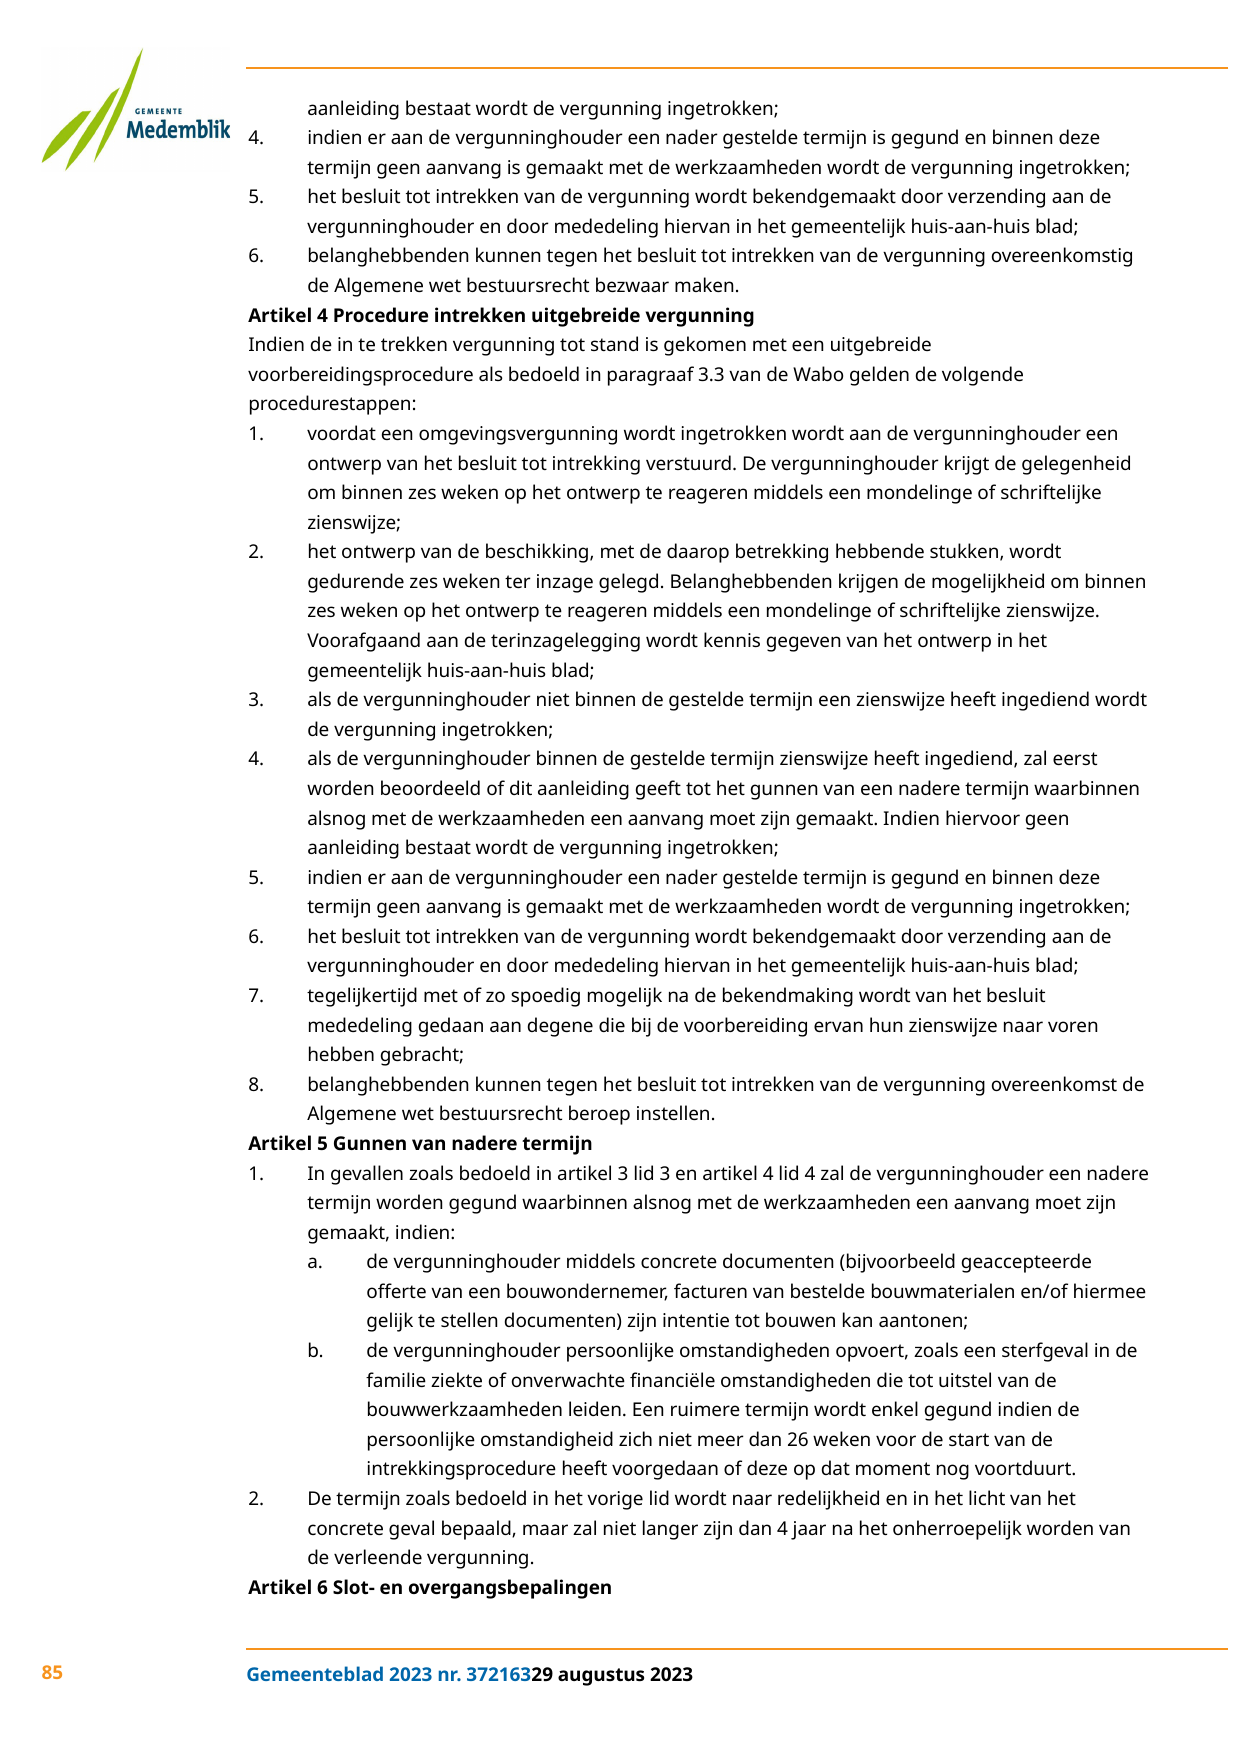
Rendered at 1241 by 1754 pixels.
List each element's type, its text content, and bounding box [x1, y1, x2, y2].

list als de vergunninghouder niet binnen de gestelde termijn een zienswijze heeft ingediend wordt de vergunning ingetrokken; [248, 686, 1152, 742]
text Artikel 5 Gunnen van nadere termijn [248, 1130, 1152, 1156]
list het besluit tot intrekken van de vergunning wordt bekendgemaakt door verzending aan de vergunninghouder en door mededeling hiervan in het gemeentelijk huis-aan-huis blad; [248, 183, 1152, 239]
list indien er aan de vergunninghouder een nader gestelde termijn is gegund en binnen deze termijn geen aanvang is gemaakt met de werkzaamheden wordt de vergunning ingetrokken; [248, 864, 1152, 919]
list belanghebbenden kunnen tegen het besluit tot intrekken van de vergunning overeenkomstig de Algemene wet bestuursrecht bezwaar maken. [248, 243, 1152, 298]
list De termijn zoals bedoeld in het vorige lid wordt naar redelijkheid en in het licht van het concrete geval bepaald, maar zal niet langer zijn dan 4 jaar na het onherroepelijk worden van de verleende vergunning. [248, 1485, 1152, 1570]
list aanleiding bestaat wordt de vergunning ingetrokken; [248, 95, 1152, 121]
list voordat een omgevingsvergunning wordt ingetrokken wordt aan de vergunninghouder een ontwerp van het besluit tot intrekking verstuurd. De vergunninghouder krijgt de gelegenheid om binnen zes weken op het ontwerp te reageren middels een mondelinge of schriftelijke zienswijze; [248, 420, 1152, 535]
text Indien de in te trekken vergunning tot stand is gekomen met een uitgebreide voorbereidingsprocedure als bedoeld in paragraaf 3.3 van de Wabo gelden de volgende procedurestappen: [248, 331, 1152, 416]
list de vergunninghouder persoonlijke omstandigheden opvoert, zoals een sterfgeval in de familie ziekte of onverwachte financiële omstandigheden die tot uitstel van de bouwwerkzaamheden leiden. Een ruimere termijn wordt enkel gegund indien de persoonlijke omstandigheid zich niet meer dan 26 weken voor de start van de intrekkingsprocedure heeft voorgedaan of deze op dat moment nog voortduurt. [307, 1337, 1152, 1481]
list tegelijkertijd met of zo spoedig mogelijk na de bekendmaking wordt van het besluit mededeling gedaan aan degene die bij de voorbereiding ervan hun zienswijze naar voren hebben gebracht; [248, 982, 1152, 1067]
list als de vergunninghouder binnen de gestelde termijn zienswijze heeft ingediend, zal eerst worden beoordeeld of dit aanleiding geeft tot het gunnen van een nadere termijn waarbinnen alsnog met de werkzaamheden een aanvang moet zijn gemaakt. Indien hiervoor geen aanleiding bestaat wordt de vergunning ingetrokken; [248, 746, 1152, 860]
list In gevallen zoals bedoeld in artikel 3 lid 3 en artikel 4 lid 4 zal de vergunninghouder een nadere termijn worden gegund waarbinnen alsnog met de werkzaamheden een aanvang moet zijn gemaakt, indien: [248, 1160, 1152, 1245]
list het ontwerp van de beschikking, met de daarop betrekking hebbende stukken, wordt gedurende zes weken ter inzage gelegd. Belanghebbenden krijgen de mogelijkheid om binnen zes weken op het ontwerp te reageren middels een mondelinge of schriftelijke zienswijze. Voorafgaand aan de terinzagelegging wordt kennis gegeven van het ontwerp in het gemeentelijk huis-aan-huis blad; [248, 538, 1152, 683]
list belanghebbenden kunnen tegen het besluit tot intrekken van de vergunning overeenkomst de Algemene wet bestuursrecht beroep instellen. [248, 1071, 1152, 1126]
picture [41, 47, 231, 172]
list de vergunninghouder middels concrete documenten (bijvoorbeeld geaccepteerde offerte van een bouwondernemer, facturen van bestelde bouwmaterialen en/of hiermee gelijk te stellen documenten) zijn intentie tot bouwen kan aantonen; [307, 1248, 1152, 1333]
text Artikel 6 Slot- en overgangsbepalingen [248, 1574, 1152, 1600]
list het besluit tot intrekken van de vergunning wordt bekendgemaakt door verzending aan de vergunninghouder en door mededeling hiervan in het gemeentelijk huis-aan-huis blad; [248, 923, 1152, 978]
list indien er aan de vergunninghouder een nader gestelde termijn is gegund en binnen deze termijn geen aanvang is gemaakt met de werkzaamheden wordt de vergunning ingetrokken; [248, 124, 1152, 180]
text Artikel 4 Procedure intrekken uitgebreide vergunning [248, 302, 1152, 328]
